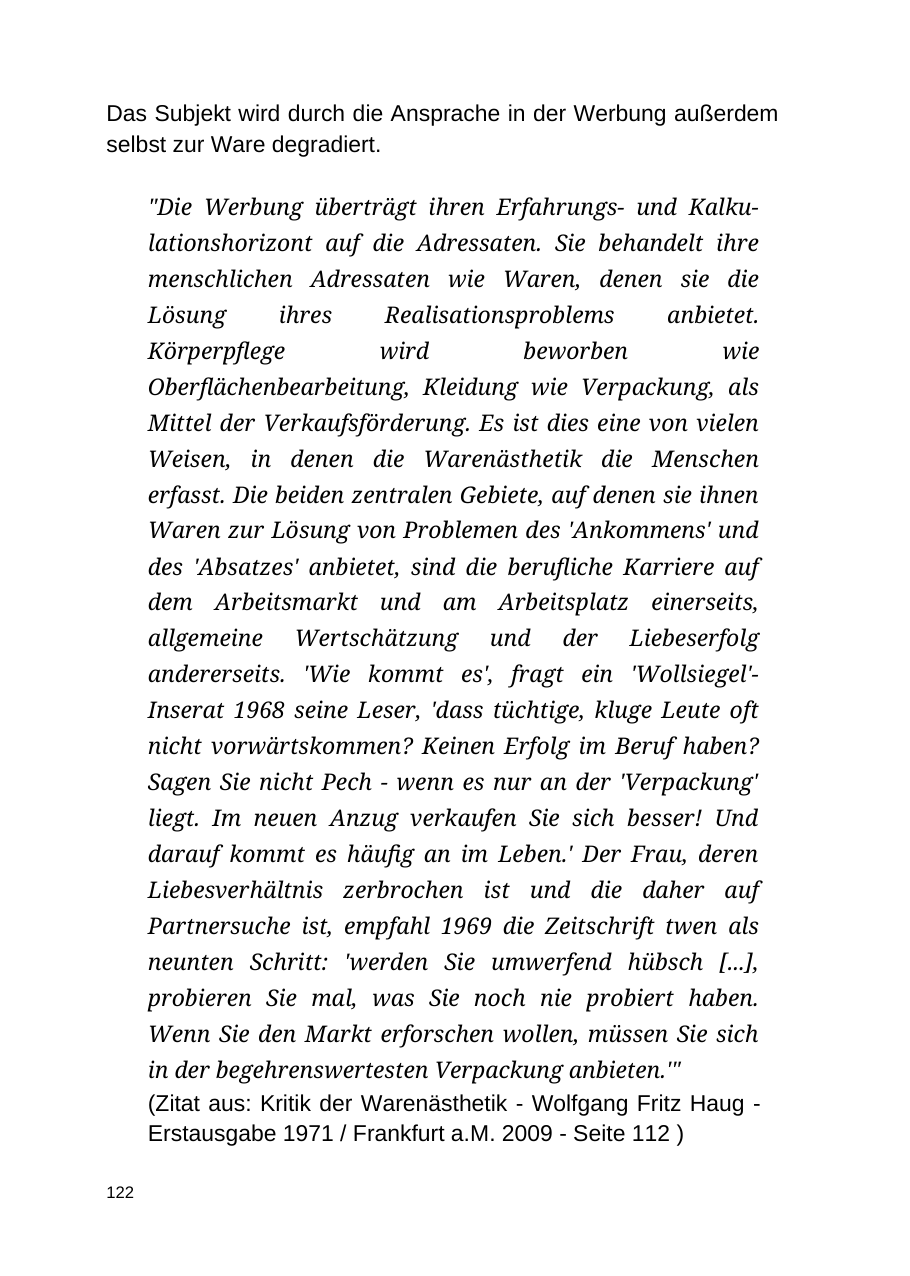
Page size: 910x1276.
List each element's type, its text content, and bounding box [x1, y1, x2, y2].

text Das Subjekt wird durch die Ansprache in der Werbung außerdem selbst zur Ware degradiert. [106, 100, 779, 157]
text "Die Werbung überträgt ihren Erfahrungs- und Kalku-lationshorizont auf die Adressaten. Sie behandelt ihre menschlichen Adressaten wie Waren, denen sie die Lösung ihres Realisationsproblems anbietet. Körperpflege wird beworben wie Oberflächenbearbeitung, Kleidung wie Verpackung, als Mittel der Verkaufsförderung. Es ist dies eine von vielen Weisen, in denen die Warenästhetik die Menschen erfasst. Die beiden zentralen Gebiete, auf denen sie ihnen Waren zur Lösung von Problemen des 'Ankommens' und des 'Absatzes' anbietet, sind die berufliche Karriere auf dem Arbeitsmarkt und am Arbeitsplatz einerseits, allgemeine Wertschätzung und der Liebeserfolg andererseits. 'Wie kommt es', fragt ein 'Wollsiegel'-Inserat 1968 seine Leser, 'dass tüchtige, kluge Leute oft nicht vorwärtskommen? Keinen Erfolg im Beruf haben? Sagen Sie nicht Pech - wenn es nur an der 'Verpackung' liegt. Im neuen Anzug verkaufen Sie sich besser! Und darauf kommt es häufig an im Leben.' Der Frau, deren Liebesverhältnis zerbrochen ist und die daher auf Partnersuche ist, empfahl 1969 die Zeitschrift twen als neunten Schritt: 'werden Sie umwerfend hübsch [...], probieren Sie mal, was Sie noch nie probiert haben. Wenn Sie den Markt erforschen wollen, müssen Sie sich in der begehrenswertesten Verpackung anbieten.'" [148, 191, 762, 1085]
text (Zitat aus: Kritik der Warenästhetik - Wolfgang Fritz Haug - Erstausgabe 1971 / Frankfurt a.M. 2009 - Seite 112 ) [148, 1089, 762, 1146]
